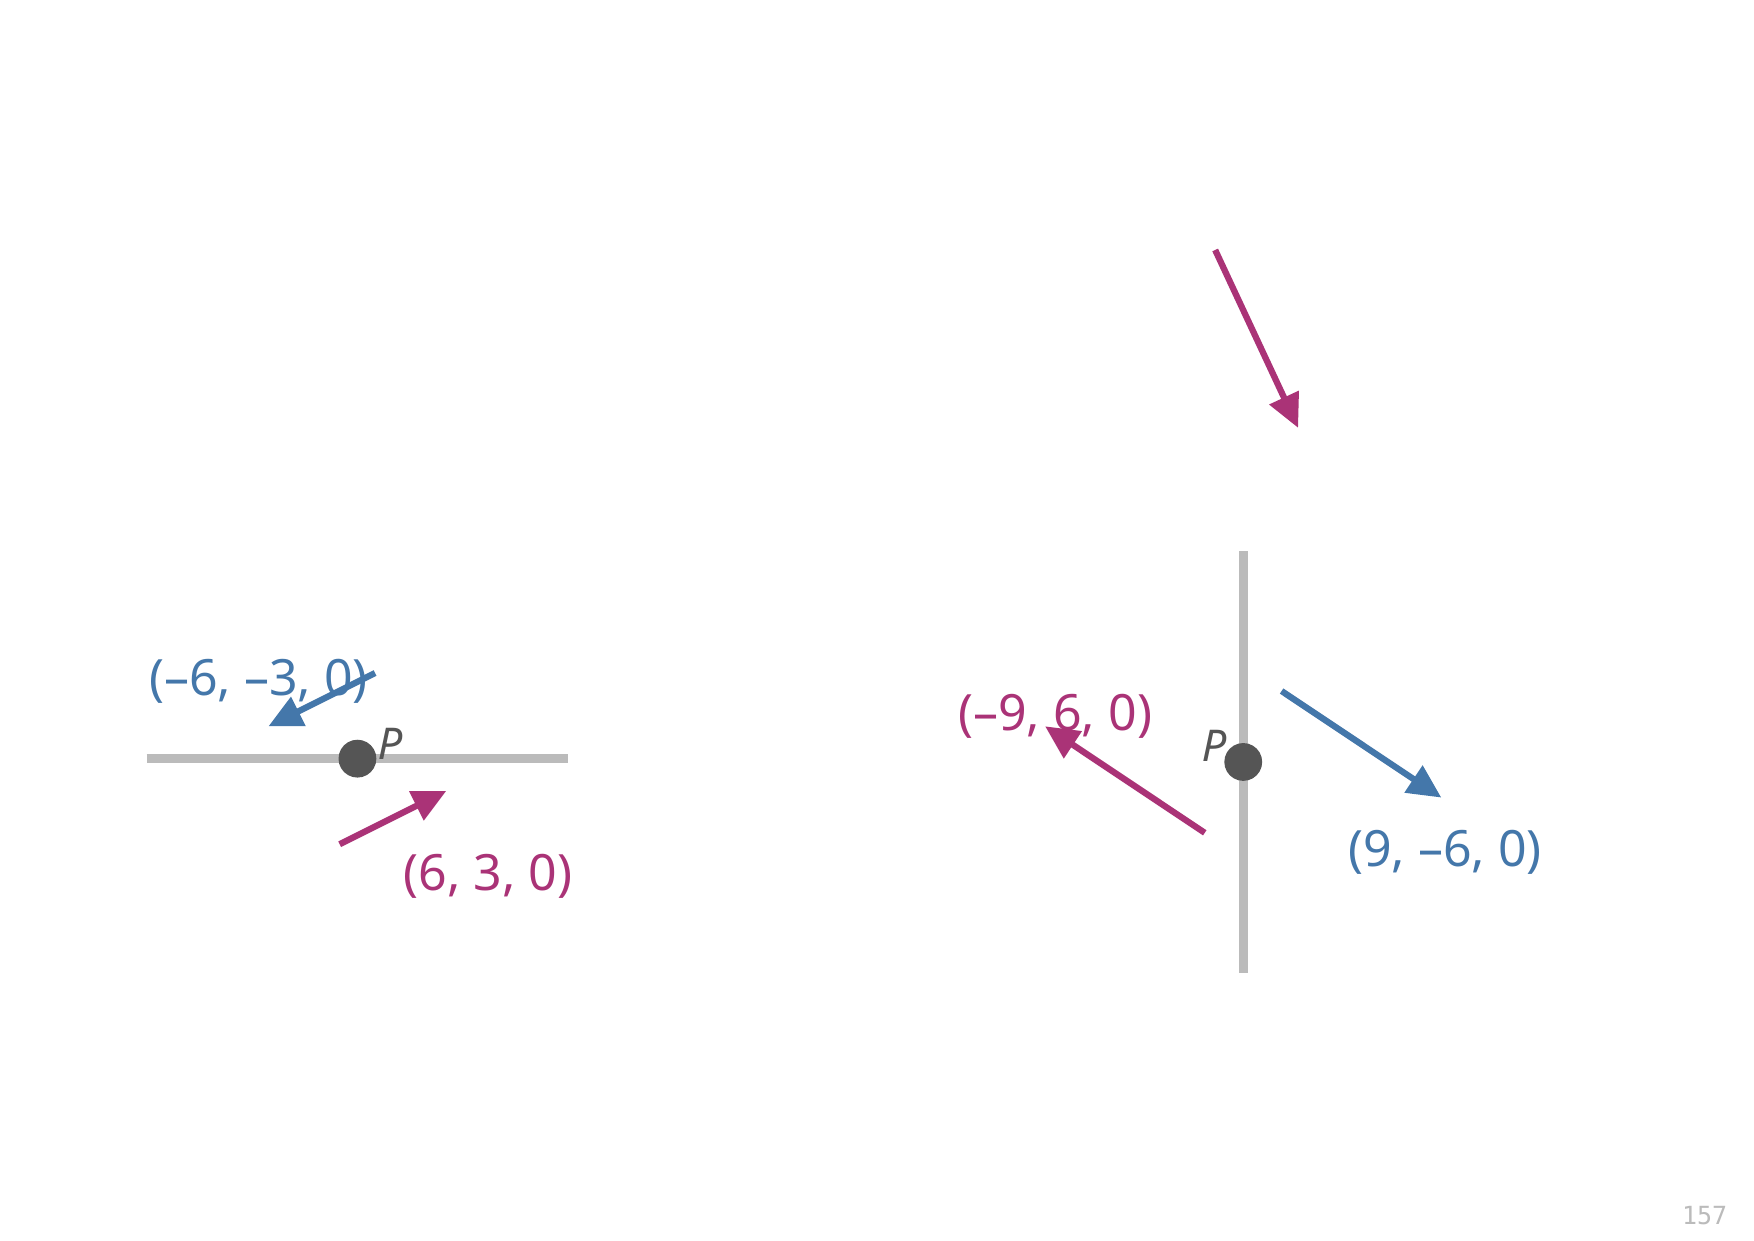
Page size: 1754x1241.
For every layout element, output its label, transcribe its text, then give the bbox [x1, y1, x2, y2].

text_box (–6, –3, 0) [134, 627, 373, 698]
text_box [1224, 743, 1263, 781]
text_box (9, –6, 0) [1333, 798, 1547, 869]
text_box (–9, 6, 0) [943, 662, 1157, 733]
text_box P [1186, 701, 1244, 765]
text_box [338, 739, 376, 778]
text_box P [362, 700, 420, 763]
text_box (6, 3, 0) [388, 822, 577, 893]
